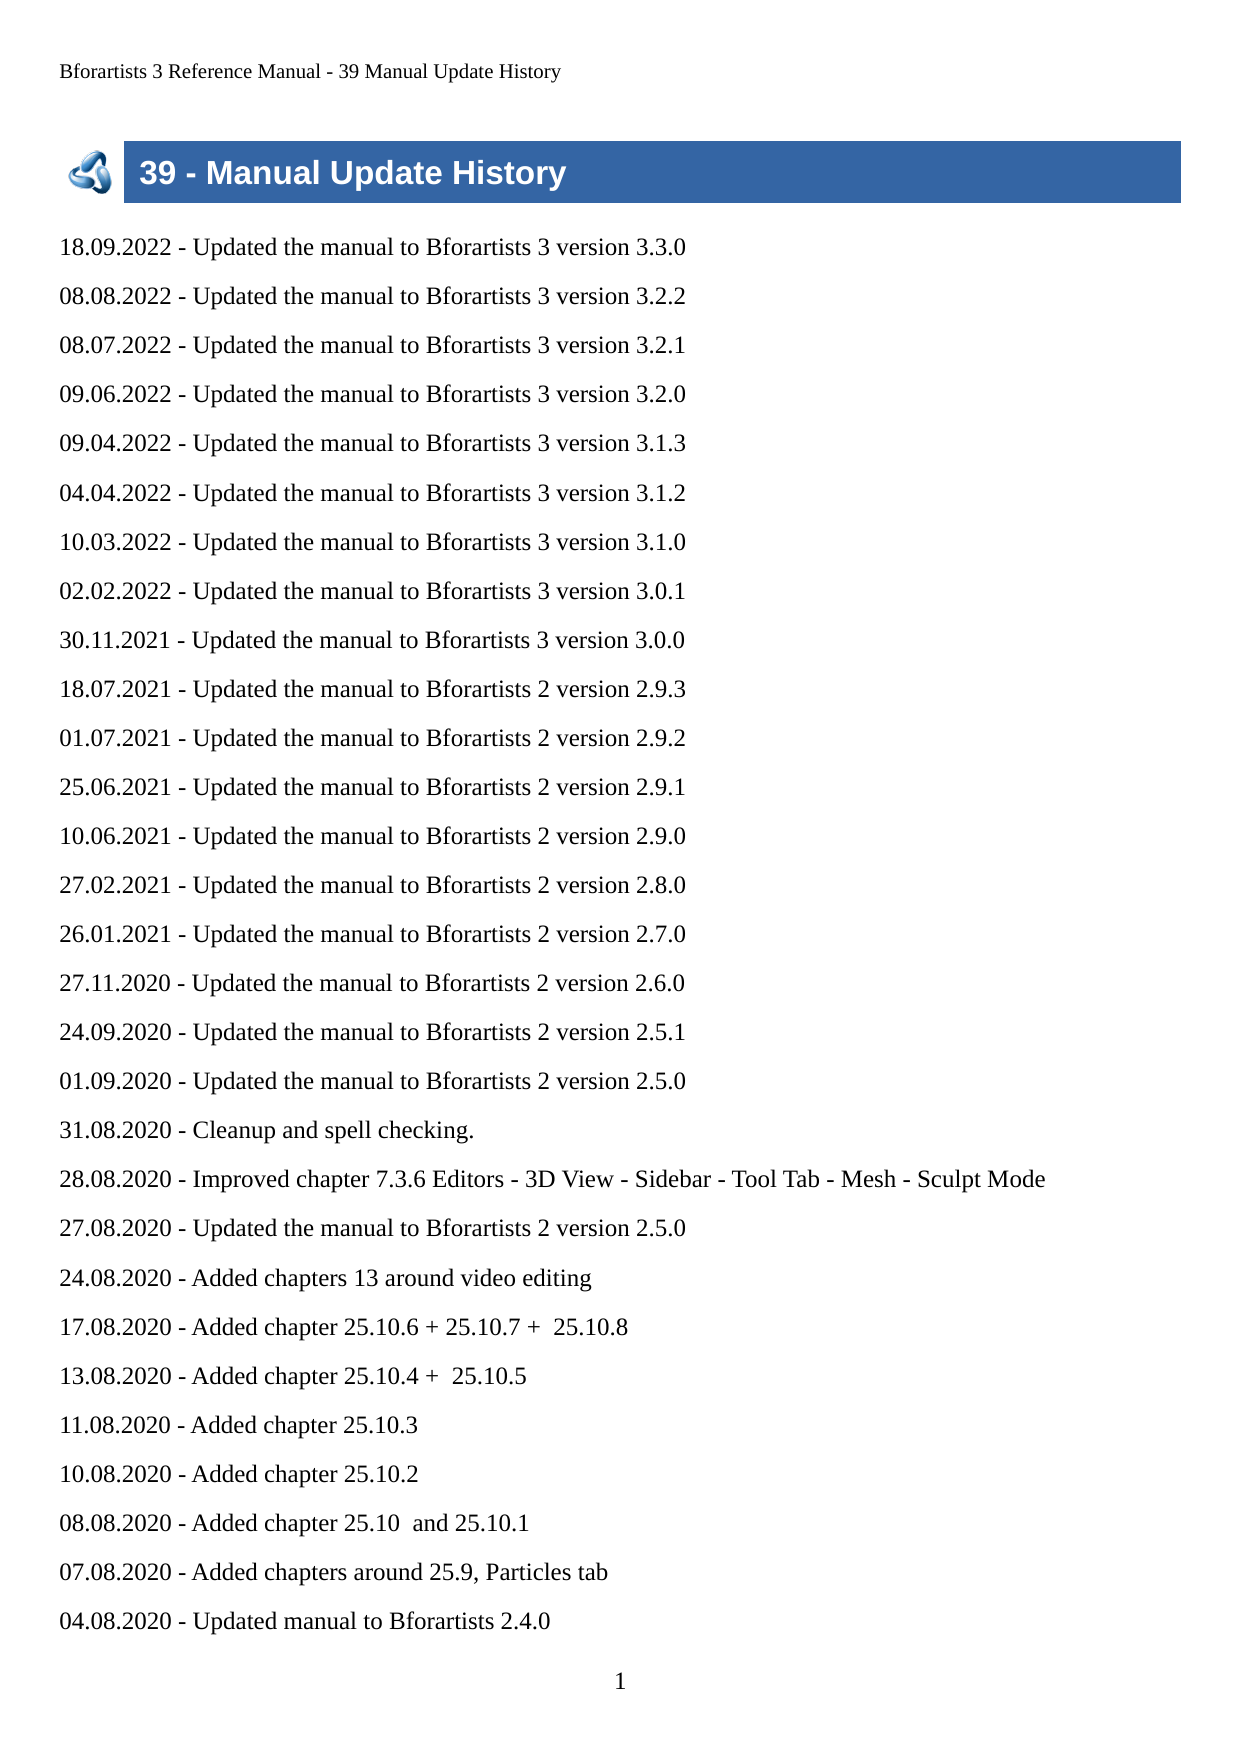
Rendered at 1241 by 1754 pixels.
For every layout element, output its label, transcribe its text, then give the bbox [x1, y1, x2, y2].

text 04.04.2022 - Updated the manual to Bforartists 3 version 3.1.2 [59, 478, 1181, 506]
table_header [59, 141, 124, 203]
text 09.04.2022 - Updated the manual to Bforartists 3 version 3.1.3 [59, 428, 1181, 457]
text 07.08.2020 - Added chapters around 25.9, Particles tab [59, 1557, 1181, 1586]
text 08.08.2022 - Updated the manual to Bforartists 3 version 3.2.2 [59, 281, 1181, 310]
text 10.03.2022 - Updated the manual to Bforartists 3 version 3.1.0 [59, 527, 1181, 555]
text 01.07.2021 - Updated the manual to Bforartists 2 version 2.9.2 [59, 723, 1181, 752]
text 28.08.2020 - Improved chapter 7.3.6 Editors - 3D View - Sidebar - Tool Tab - Mesh - Sculpt Mode [59, 1164, 1181, 1193]
text 11.08.2020 - Added chapter 25.10.3 [59, 1410, 1181, 1438]
text 27.08.2020 - Updated the manual to Bforartists 2 version 2.5.0 [59, 1213, 1181, 1242]
text 25.06.2021 - Updated the manual to Bforartists 2 version 2.9.1 [59, 772, 1181, 801]
text 09.06.2022 - Updated the manual to Bforartists 3 version 3.2.0 [59, 379, 1181, 408]
text 30.11.2021 - Updated the manual to Bforartists 3 version 3.0.0 [59, 625, 1181, 653]
text 26.01.2021 - Updated the manual to Bforartists 2 version 2.7.0 [59, 919, 1181, 948]
text 04.08.2020 - Updated manual to Bforartists 2.4.0 [59, 1606, 1181, 1635]
text 18.09.2022 - Updated the manual to Bforartists 3 version 3.3.0 [59, 232, 1181, 261]
text 24.09.2020 - Updated the manual to Bforartists 2 version 2.5.1 [59, 1017, 1181, 1046]
text 27.02.2021 - Updated the manual to Bforartists 2 version 2.8.0 [59, 870, 1181, 899]
text 27.11.2020 - Updated the manual to Bforartists 2 version 2.6.0 [59, 968, 1181, 997]
text 24.08.2020 - Added chapters 13 around video editing [59, 1263, 1181, 1291]
text 01.09.2020 - Updated the manual to Bforartists 2 version 2.5.0 [59, 1066, 1181, 1095]
text 10.06.2021 - Updated the manual to Bforartists 2 version 2.9.0 [59, 821, 1181, 850]
text 13.08.2020 - Added chapter 25.10.4 + 25.10.5 [59, 1361, 1181, 1389]
text 17.08.2020 - Added chapter 25.10.6 + 25.10.7 + 25.10.8 [59, 1312, 1181, 1340]
text 08.07.2022 - Updated the manual to Bforartists 3 version 3.2.1 [59, 330, 1181, 359]
text 31.08.2020 - Cleanup and spell checking. [59, 1115, 1181, 1144]
table_header 39 - Manual Update History [124, 141, 1181, 203]
picture [65, 147, 114, 197]
text 10.08.2020 - Added chapter 25.10.2 [59, 1459, 1181, 1488]
text 18.07.2021 - Updated the manual to Bforartists 2 version 2.9.3 [59, 674, 1181, 703]
text 02.02.2022 - Updated the manual to Bforartists 3 version 3.0.1 [59, 576, 1181, 604]
text 08.08.2020 - Added chapter 25.10 and 25.10.1 [59, 1508, 1181, 1537]
